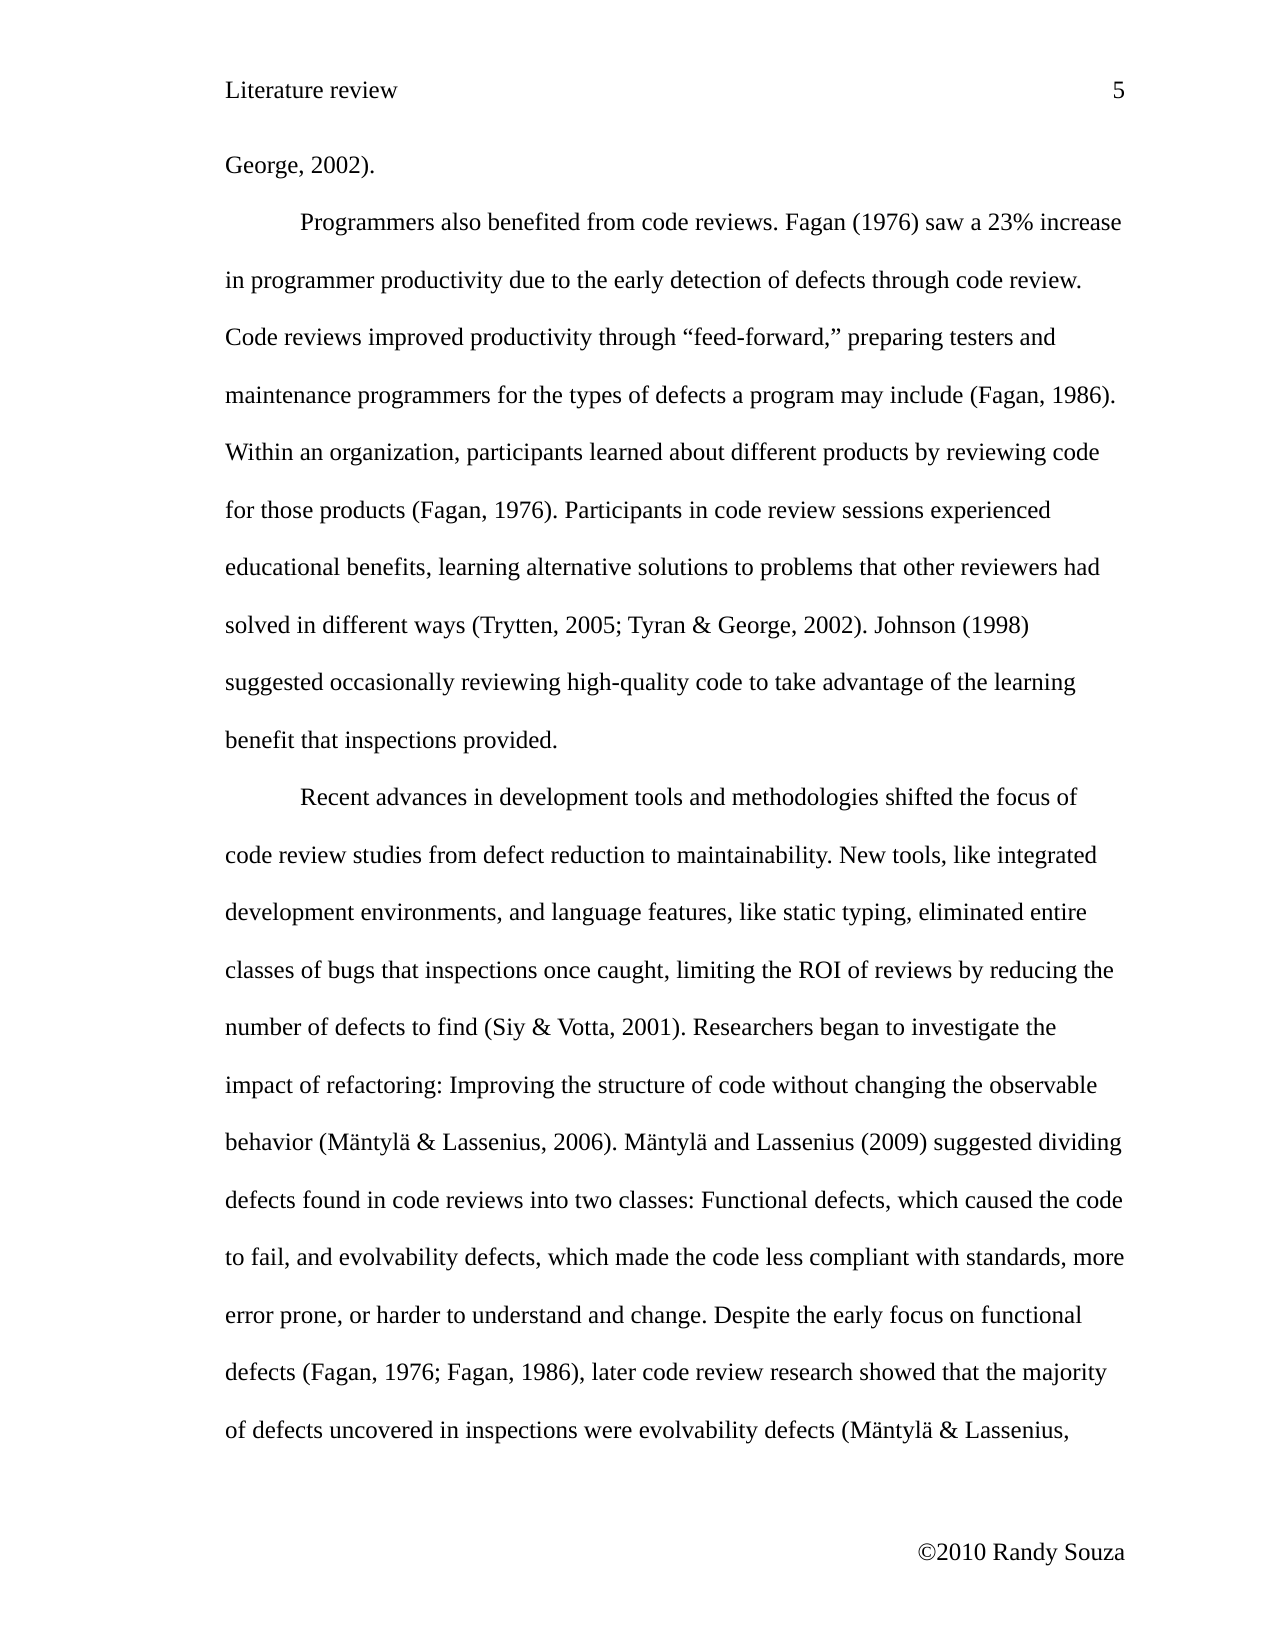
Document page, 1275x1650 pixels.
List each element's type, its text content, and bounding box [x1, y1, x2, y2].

text George, 2002). [225, 150, 1125, 179]
text Programmers also benefited from code reviews. Fagan (1976) saw a 23% increase in programmer productivity due to the early detection of defects through code review. Code reviews improved productivity through “feed-forward,” preparing testers and maintenance programmers for the types of defects a program may include (Fagan, 1986). Within an organization, participants learned about different products by reviewing code for those products (Fagan, 1976). Participants in code review sessions experienced educational benefits, learning alternative solutions to problems that other reviewers had solved in different ways (Trytten, 2005; Tyran & George, 2002). Johnson (1998) suggested occasionally reviewing high-quality code to take advantage of the learning benefit that inspections provided. [225, 207, 1125, 754]
text Recent advances in development tools and methodologies shifted the focus of code review studies from defect reduction to maintainability. New tools, like integrated development environments, and language features, like static typing, eliminated entire classes of bugs that inspections once caught, limiting the ROI of reviews by reducing the number of defects to find (Siy & Votta, 2001). Researchers began to investigate the impact of refactoring: Improving the structure of code without changing the observable behavior (Mäntylä & Lassenius, 2006). Mäntylä and Lassenius (2009) suggested dividing defects found in code reviews into two classes: Functional defects, which caused the code to fail, and evolvability defects, which made the code less compliant with standards, more error prone, or harder to understand and change. Despite the early focus on functional defects (Fagan, 1976; Fagan, 1986), later code review research showed that the majority of defects uncovered in inspections were evolvability defects (Mäntylä & Lassenius, [225, 782, 1125, 1444]
